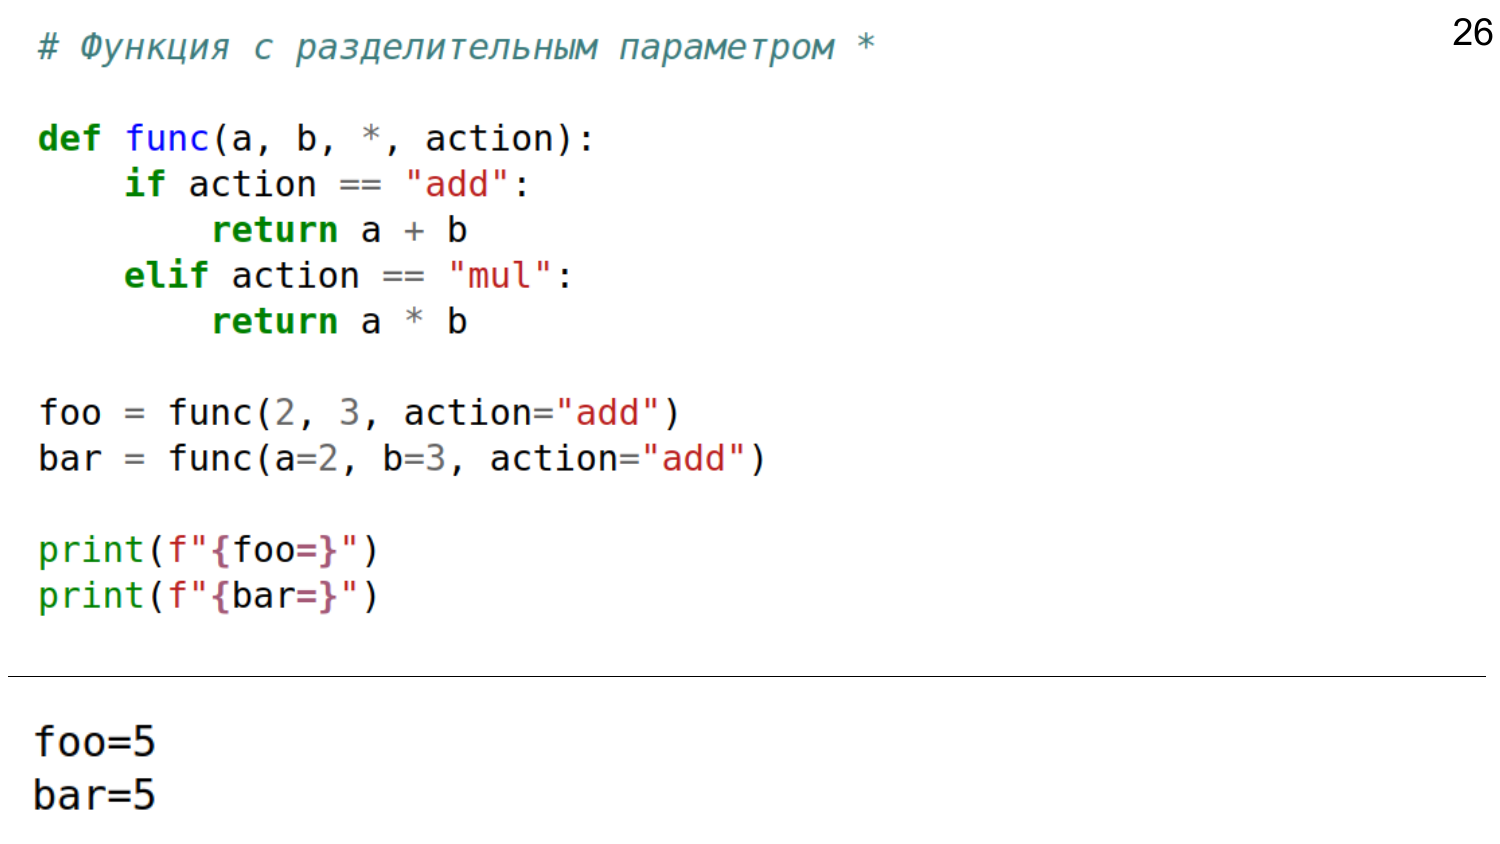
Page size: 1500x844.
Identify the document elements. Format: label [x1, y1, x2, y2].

picture [22, 19, 884, 628]
picture [26, 708, 164, 824]
